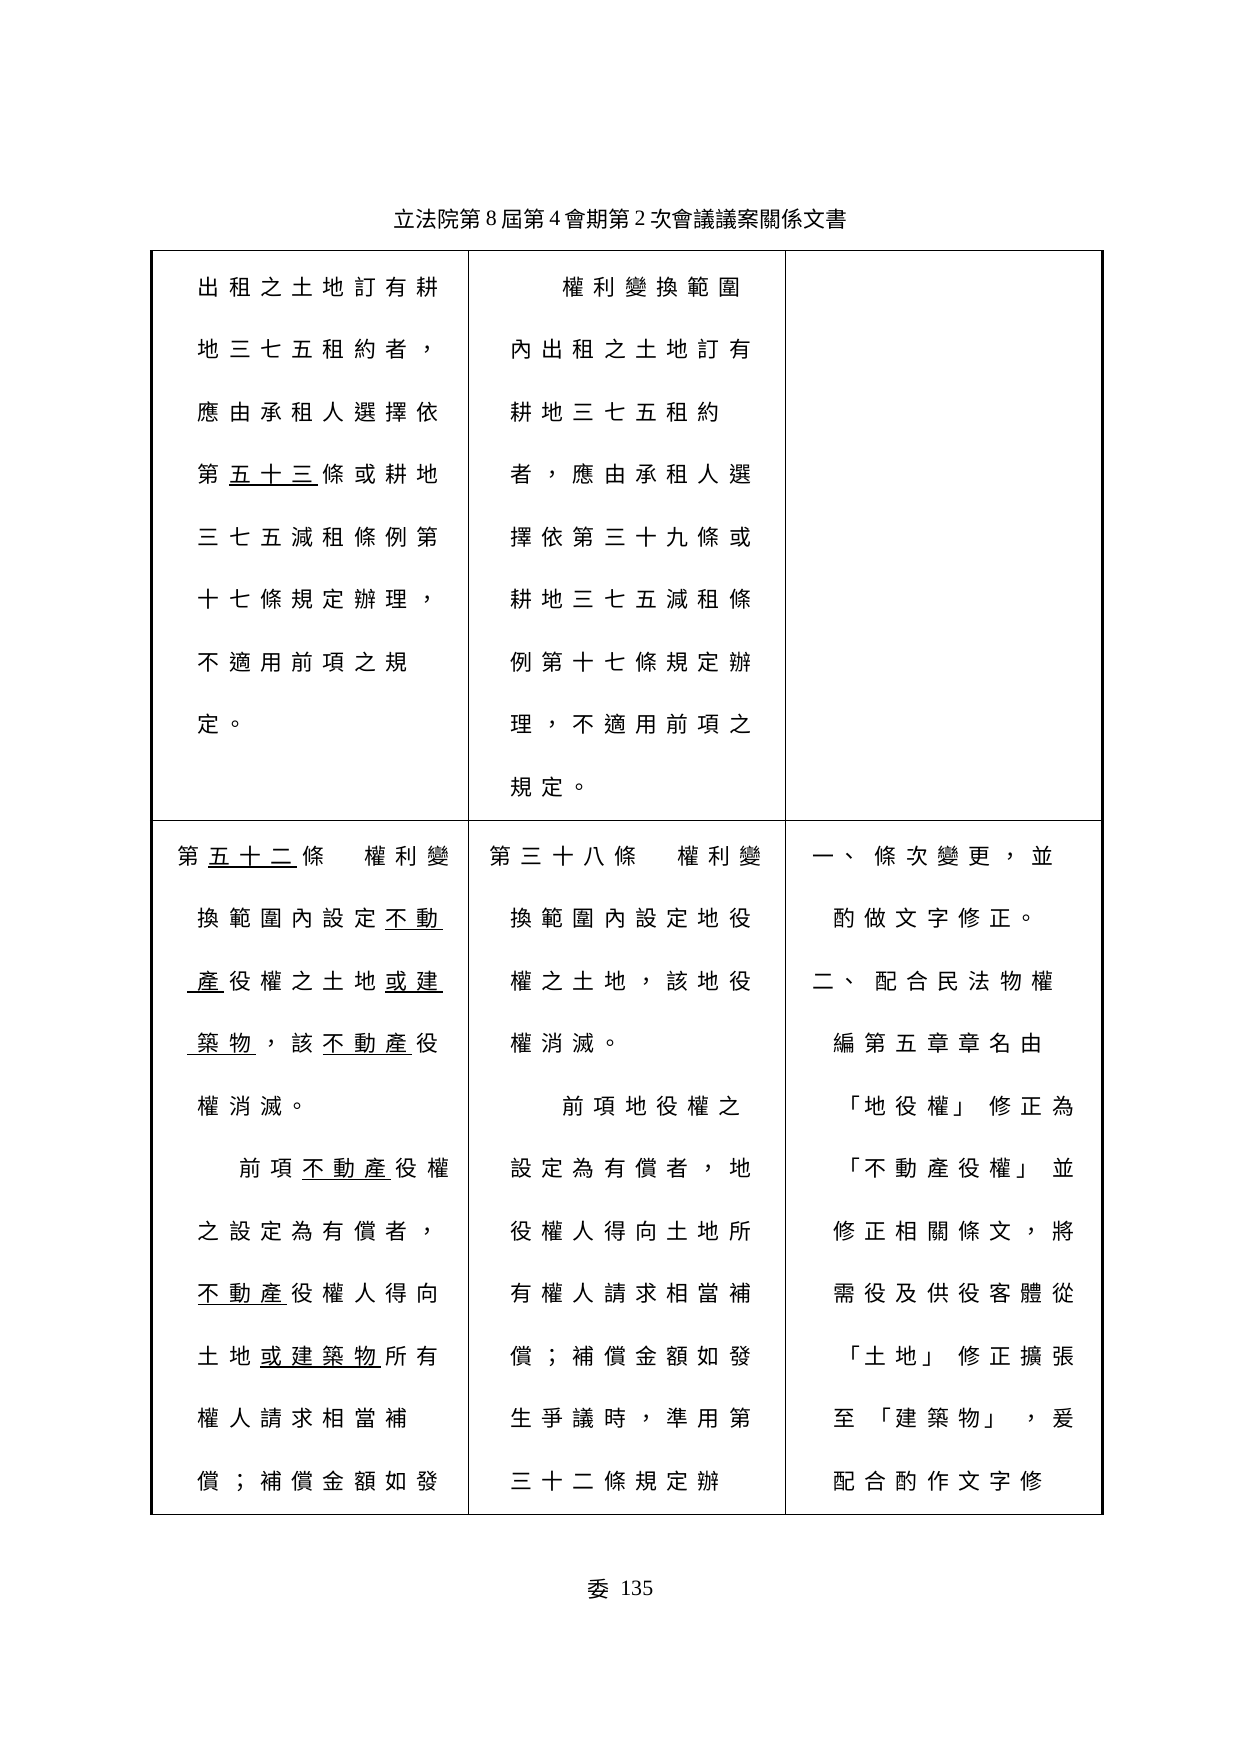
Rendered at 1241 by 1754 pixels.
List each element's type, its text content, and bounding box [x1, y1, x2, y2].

table_cell [786, 251, 1101, 819]
table_cell 出租之土地訂有耕地三七五租約者，應由承租人選擇依第五十三條或耕地三七五減租條例第十七條規定辦理，不適用前項之規定。 [153, 251, 468, 819]
table_cell 第五十二條 權利變換範圍內設定不動產役權之土地或建築物，該不動產役權消滅。 前項不動產役權之設定為有償者，不動產役權人得向土地或建築物所有權人請求相當補償；補償金額如發 [153, 821, 468, 1514]
table_cell 第三十八條 權利變換範圍內設定地役權之土地，該地役權消滅。 前項地役權之設定為有償者，地役權人得向土地所有權人請求相當補償；補償金額如發生爭議時，準用第三十二條規定辦 [469, 821, 785, 1514]
table_cell 權利變換範圍內出租之土地訂有耕地三七五租約者，應由承租人選擇依第三十九條或耕地三七五減租條例第十七條規定辦理，不適用前項之規定。 [469, 251, 785, 819]
table_cell 一、條次變更，並酌做文字修正。 二、配合民法物權編第五章章名由「地役權」修正為「不動產役權」並修正相關條文，將需役及供役客體從「土地」修正擴張至「建築物」，爰配合酌作文字修 [786, 821, 1101, 1514]
